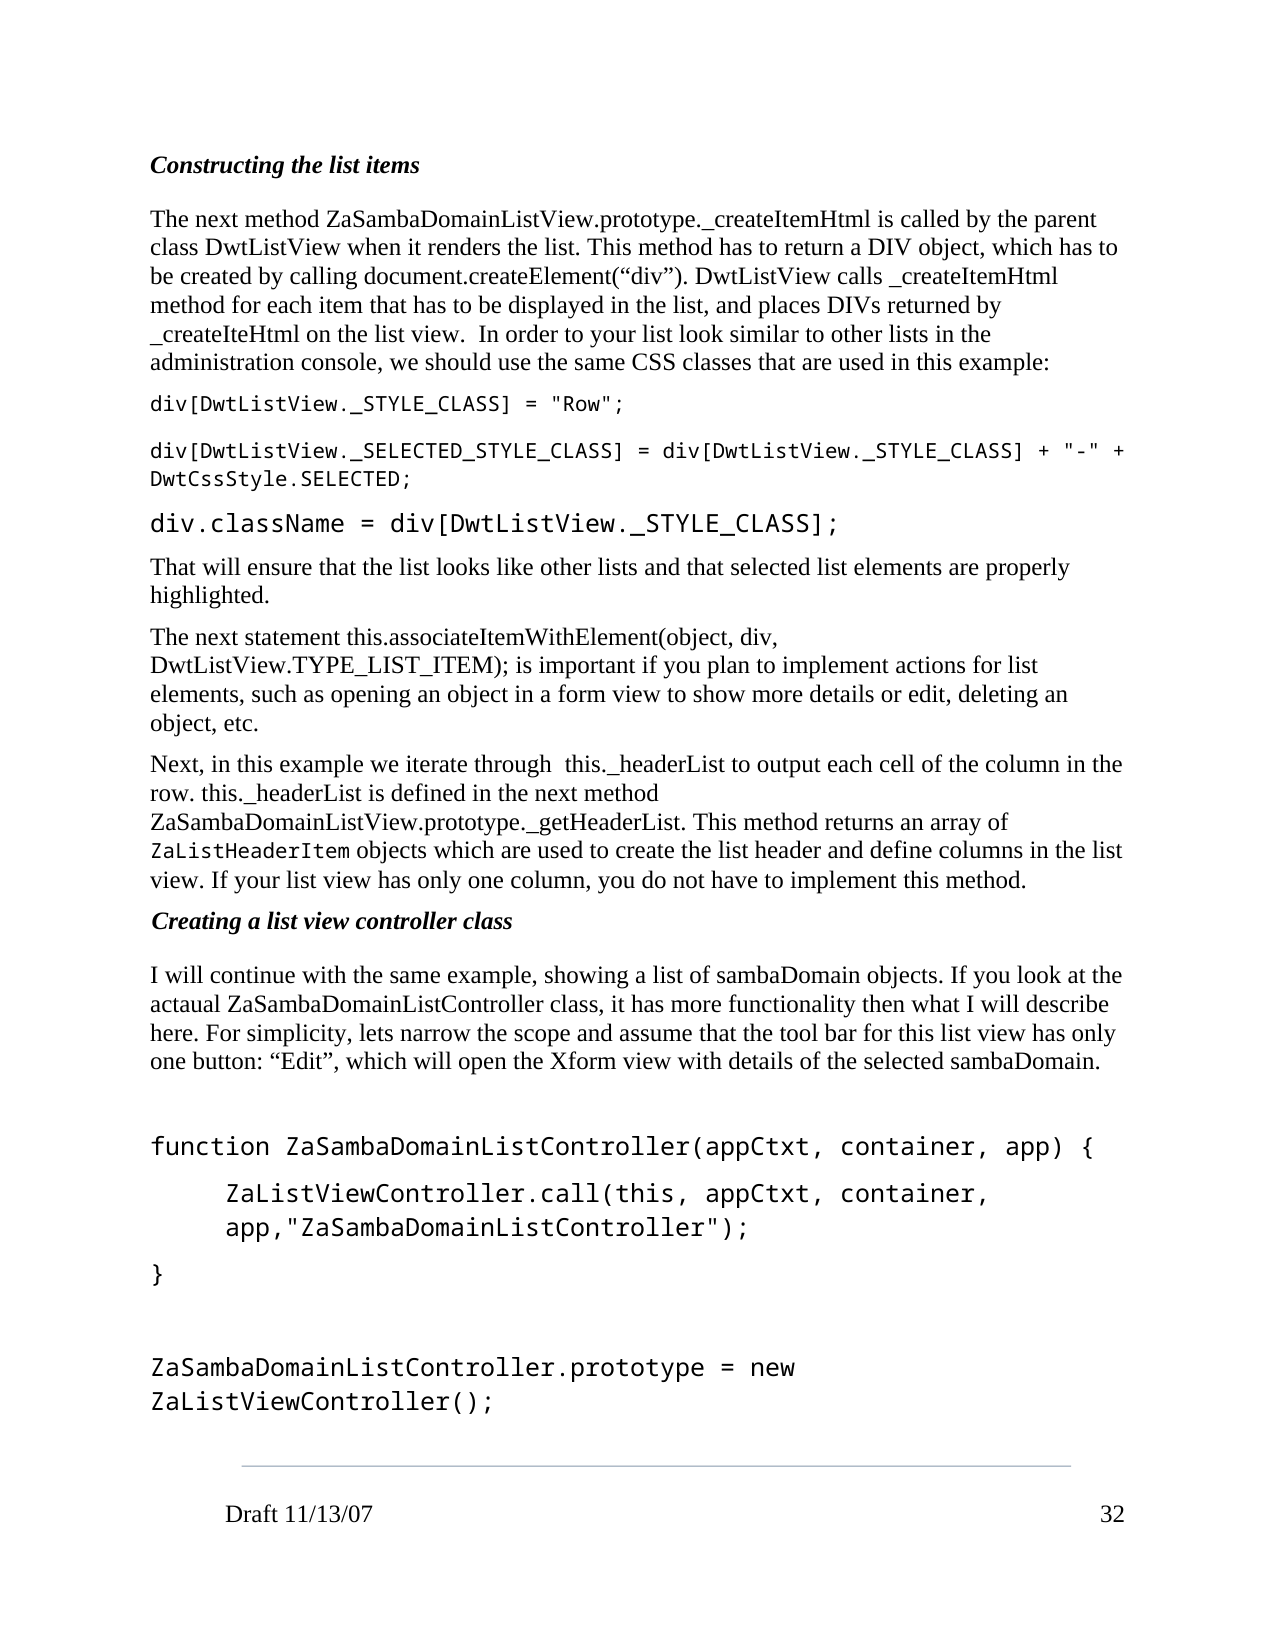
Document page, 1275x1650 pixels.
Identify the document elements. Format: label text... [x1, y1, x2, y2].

text function ZaSambaDomainListController(appCtxt, container, app) { [150, 1129, 1125, 1163]
text Next, in this example we iterate through this._headerList to output each cell of the column in the row. this._headerList is defined in the next method ZaSambaDomainListView.prototype._getHeaderList. This method returns an array of ZaListHeaderItem objects which are used to create the list header and define columns in the list view. If your list view has only one column, you do not have to implement this method. [150, 749, 1125, 894]
text div.className = div[DwtListView._STYLE_CLASS]; [150, 505, 1125, 539]
text } [150, 1256, 1125, 1290]
text That will ensure that the list looks like other lists and that selected list elements are properly highlighted. [150, 552, 1125, 609]
subtitle Creating a list view controller class [151, 906, 1125, 935]
text div[DwtListView._SELECTED_STYLE_CLASS] = div[DwtListView._STYLE_CLASS] + "-" + DwtCssStyle.SELECTED; [150, 436, 1125, 493]
text The next method ZaSambaDomainListView.prototype._createItemHtml is called by the parent class DwtListView when it renders the list. This method has to return a DIV object, which has to be created by calling document.createElement(“div”). DwtListView calls _createItemHtml method for each item that has to be displayed in the list, and places DIVs returned by _createIteHtml on the list view. In order to your list look similar to other lists in the administration console, we should use the same CSS classes that are used in this example: [150, 204, 1125, 376]
text div[DwtListView._STYLE_CLASS] = "Row"; [150, 389, 1125, 417]
text ZaListViewController.call(this, appCtxt, container, app,"ZaSambaDomainListController"); [225, 1175, 1125, 1243]
text I will continue with the same example, showing a list of sambaDomain objects. If you look at the actaual ZaSambaDomainListController class, it has more functionality then what I will describe here. For simplicity, lets narrow the scope and assume that the tool bar for this list view has only one button: “Edit”, which will open the Xform view with details of the selected sambaDomain. [150, 960, 1125, 1075]
text ZaSambaDomainListController.prototype = new ZaListViewController(); [150, 1349, 1125, 1417]
text The next statement this.associateItemWithElement(object, div, DwtListView.TYPE_LIST_ITEM); is important if you plan to implement actions for list elements, such as opening an object in a form view to show more details or edit, deleting an object, etc. [150, 622, 1125, 737]
subtitle Constructing the list items [150, 150, 1125, 179]
